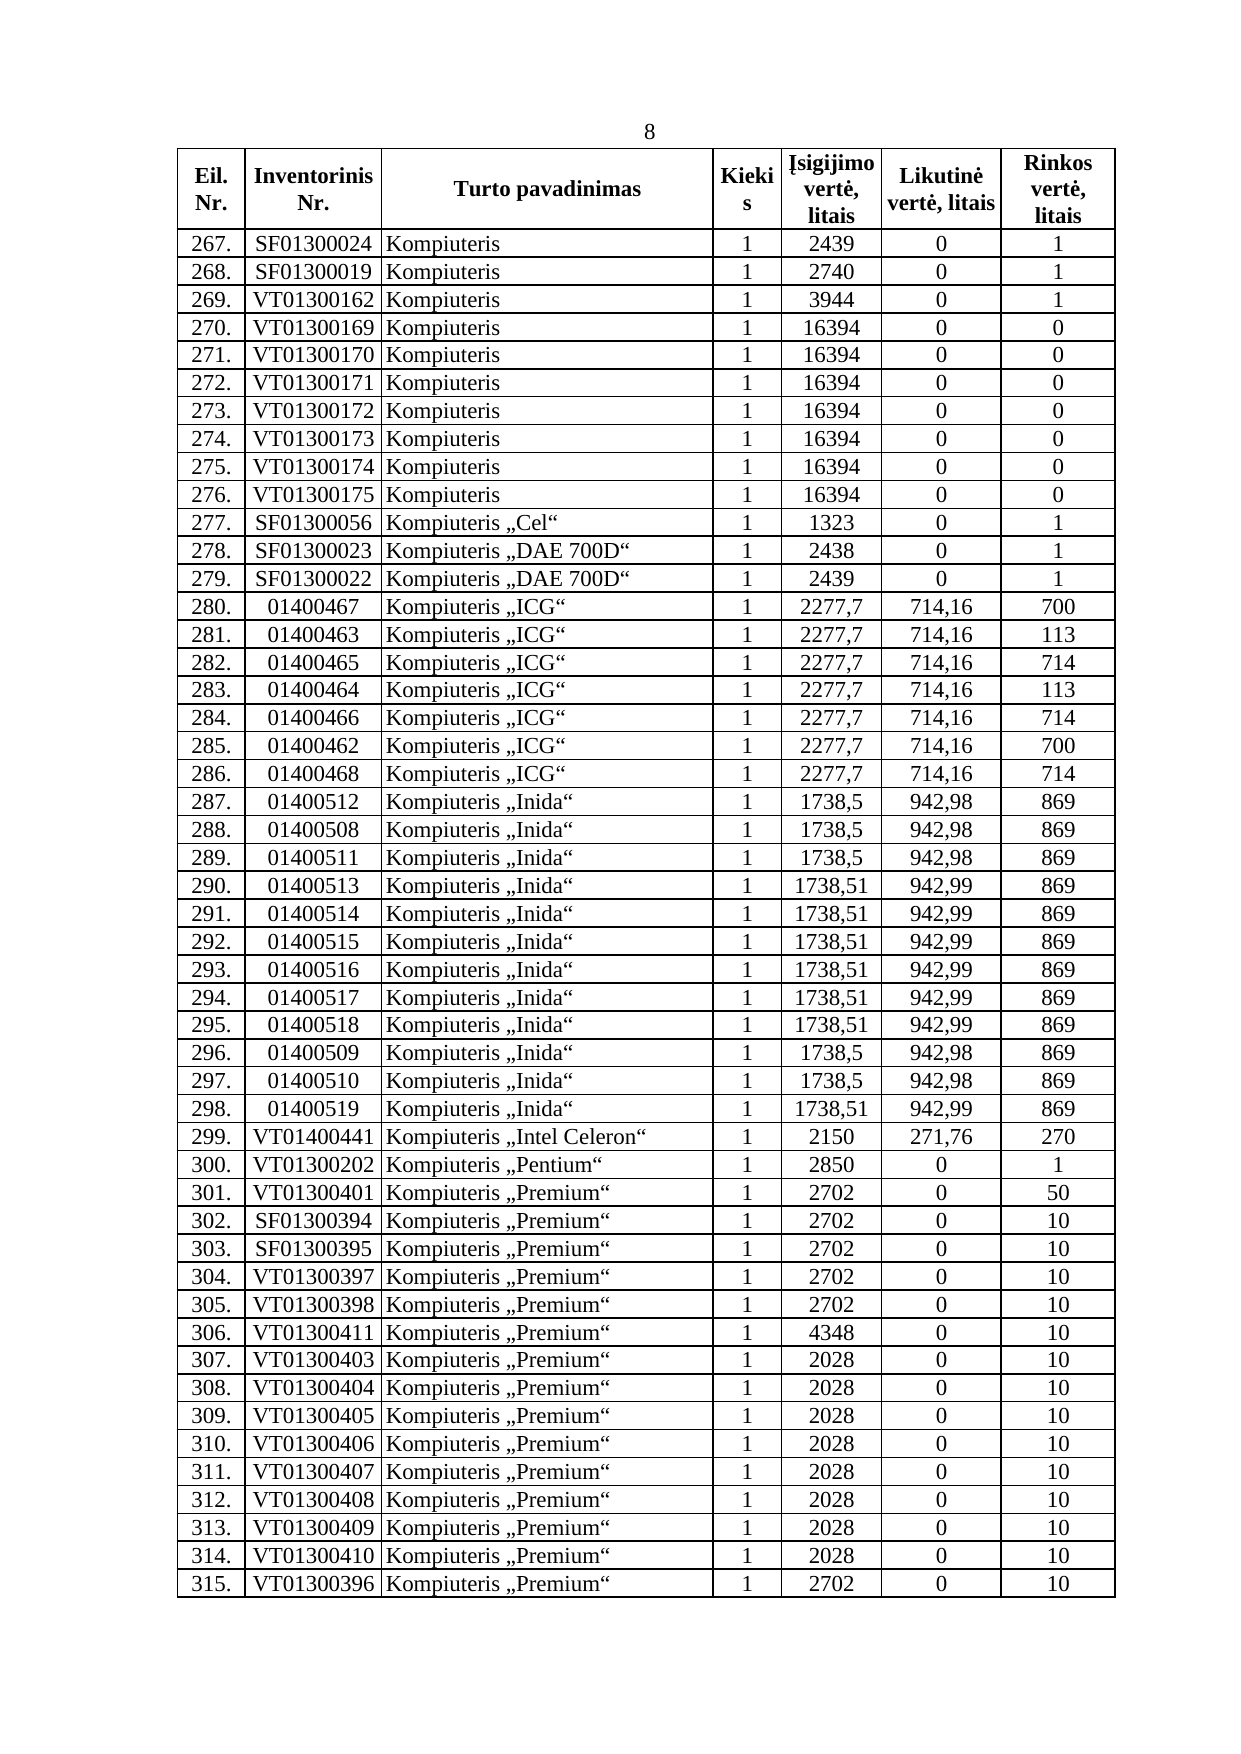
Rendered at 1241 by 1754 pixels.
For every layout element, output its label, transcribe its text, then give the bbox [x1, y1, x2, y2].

table_header Likutinė vertė, litais [882, 149, 1000, 228]
table_cell 290. [178, 872, 244, 898]
table_cell 1 [714, 677, 781, 703]
table_cell 0 [882, 1514, 1000, 1540]
table_cell Kompiuteris „ICG“ [382, 649, 712, 675]
table_cell 16394 [782, 397, 881, 424]
table_cell 942,99 [882, 872, 1000, 898]
table_cell 1 [714, 1067, 781, 1094]
table_cell 301. [178, 1179, 244, 1205]
table_cell VT01300397 [246, 1263, 381, 1289]
table_cell 01400511 [246, 844, 381, 870]
table_cell 0 [882, 342, 1000, 368]
table_cell 1 [714, 1347, 781, 1373]
table_cell 1738,51 [782, 872, 881, 898]
table_cell 1 [1002, 286, 1114, 312]
table_cell 0 [882, 1375, 1000, 1401]
table_cell 0 [882, 1263, 1000, 1289]
table_cell 942,99 [882, 956, 1000, 982]
table_cell 273. [178, 397, 244, 424]
table_cell 1 [714, 1095, 781, 1122]
table_cell Kompiuteris „Premium“ [382, 1486, 712, 1512]
table_cell Kompiuteris [382, 286, 712, 312]
table_cell 0 [1002, 425, 1114, 452]
table_cell 2028 [782, 1430, 881, 1457]
table_cell Kompiuteris „Inida“ [382, 956, 712, 982]
table_cell 869 [1002, 1040, 1114, 1066]
table_cell 869 [1002, 928, 1114, 954]
table_cell 1 [714, 984, 781, 1010]
table_cell 281. [178, 621, 244, 647]
table_cell 284. [178, 705, 244, 731]
table_cell 01400514 [246, 900, 381, 926]
table_cell 0 [882, 1319, 1000, 1345]
table_cell 10 [1002, 1514, 1114, 1540]
table_cell 700 [1002, 593, 1114, 619]
table_cell 2028 [782, 1542, 881, 1568]
table_cell 1 [714, 1040, 781, 1066]
table_cell 1 [714, 593, 781, 619]
table_cell VT01300396 [246, 1570, 381, 1596]
table_cell VT01300406 [246, 1430, 381, 1457]
table_cell 1738,51 [782, 928, 881, 954]
table_cell Kompiuteris [382, 230, 712, 256]
table_cell Kompiuteris „Intel Celeron“ [382, 1123, 712, 1149]
table_cell 0 [882, 258, 1000, 284]
table_cell 2028 [782, 1458, 881, 1484]
table_cell 1 [714, 230, 781, 256]
table_cell 10 [1002, 1263, 1114, 1289]
table_cell VT01300172 [246, 397, 381, 424]
table_cell 0 [882, 1430, 1000, 1457]
table_cell VT01300409 [246, 1514, 381, 1540]
table_cell 942,99 [882, 900, 1000, 926]
table_cell 869 [1002, 900, 1114, 926]
table_cell VT01300170 [246, 342, 381, 368]
table_cell Kompiuteris „Inida“ [382, 984, 712, 1010]
table_cell 2438 [782, 537, 881, 563]
table_cell 1738,5 [782, 844, 881, 870]
table_cell 4348 [782, 1319, 881, 1345]
table_cell 10 [1002, 1542, 1114, 1568]
table_cell 1 [714, 732, 781, 759]
table_cell 0 [882, 565, 1000, 591]
table_cell 297. [178, 1067, 244, 1094]
table_cell 0 [1002, 370, 1114, 396]
table_cell 1 [714, 509, 781, 535]
table_cell 01400462 [246, 732, 381, 759]
table_cell 2702 [782, 1235, 881, 1261]
table_cell VT01300174 [246, 453, 381, 479]
table_cell 1 [714, 1207, 781, 1233]
table_cell 869 [1002, 956, 1114, 982]
table_header Kiekis [714, 149, 781, 228]
table_cell Kompiuteris „Premium“ [382, 1458, 712, 1484]
table_cell 2277,7 [782, 677, 881, 703]
table_cell 270 [1002, 1123, 1114, 1149]
table_cell 1738,5 [782, 1067, 881, 1094]
table_cell 0 [882, 397, 1000, 424]
table_cell 942,98 [882, 816, 1000, 842]
table_cell 1 [714, 370, 781, 396]
table_cell 287. [178, 788, 244, 814]
table_cell 2150 [782, 1123, 881, 1149]
table_cell 942,99 [882, 1095, 1000, 1122]
table_cell 269. [178, 286, 244, 312]
table_cell 1 [714, 760, 781, 787]
table_cell 2702 [782, 1291, 881, 1317]
table_cell 1 [714, 788, 781, 814]
table_cell VT01300410 [246, 1542, 381, 1568]
table_cell 1 [1002, 509, 1114, 535]
table_cell 2277,7 [782, 593, 881, 619]
table_cell 3944 [782, 286, 881, 312]
table_cell 271,76 [882, 1123, 1000, 1149]
table_cell 869 [1002, 816, 1114, 842]
table_cell 714 [1002, 760, 1114, 787]
table_cell 1 [714, 342, 781, 368]
table_cell 268. [178, 258, 244, 284]
table_cell 1 [714, 1235, 781, 1261]
table_cell Kompiuteris „Inida“ [382, 872, 712, 898]
table_cell 2028 [782, 1514, 881, 1540]
table_cell 1738,5 [782, 816, 881, 842]
table_cell Kompiuteris „Inida“ [382, 928, 712, 954]
table_cell 1 [714, 565, 781, 591]
table_cell 270. [178, 314, 244, 340]
table_header Inventorinis Nr. [246, 149, 381, 228]
table_cell Kompiuteris „Inida“ [382, 788, 712, 814]
table_cell 50 [1002, 1179, 1114, 1205]
table_cell Kompiuteris „Premium“ [382, 1542, 712, 1568]
table_cell 01400517 [246, 984, 381, 1010]
table_cell 1 [714, 1542, 781, 1568]
table_cell 303. [178, 1235, 244, 1261]
table_cell 295. [178, 1012, 244, 1038]
table_cell 0 [882, 286, 1000, 312]
table_cell Kompiuteris „Premium“ [382, 1402, 712, 1429]
table_cell Kompiuteris „Premium“ [382, 1235, 712, 1261]
table_cell 1 [1002, 565, 1114, 591]
table_cell 315. [178, 1570, 244, 1596]
table_cell Kompiuteris „Premium“ [382, 1430, 712, 1457]
table_cell 2439 [782, 565, 881, 591]
table_cell 2277,7 [782, 621, 881, 647]
table_cell Kompiuteris [382, 314, 712, 340]
table_cell 714,16 [882, 621, 1000, 647]
table_cell 1 [714, 1375, 781, 1401]
table_cell 10 [1002, 1458, 1114, 1484]
table_cell 714 [1002, 705, 1114, 731]
table_cell Kompiuteris „Inida“ [382, 1012, 712, 1038]
table_cell 271. [178, 342, 244, 368]
table_cell 113 [1002, 677, 1114, 703]
table_cell 0 [882, 453, 1000, 479]
table_cell 291. [178, 900, 244, 926]
table_cell 308. [178, 1375, 244, 1401]
table_cell 296. [178, 1040, 244, 1066]
table_cell 1 [714, 649, 781, 675]
table_cell 277. [178, 509, 244, 535]
table_cell 0 [1002, 453, 1114, 479]
table_cell 01400509 [246, 1040, 381, 1066]
table_cell 1 [714, 1151, 781, 1177]
table_header Eil. Nr. [178, 149, 244, 228]
table_cell 01400519 [246, 1095, 381, 1122]
table_cell 309. [178, 1402, 244, 1429]
table_cell 1 [714, 621, 781, 647]
table_cell 1 [714, 1291, 781, 1317]
table_cell 942,99 [882, 984, 1000, 1010]
table_cell 286. [178, 760, 244, 787]
table_cell 942,99 [882, 1012, 1000, 1038]
table_cell 0 [882, 1570, 1000, 1596]
table_cell VT01300171 [246, 370, 381, 396]
table_cell 16394 [782, 481, 881, 507]
table_cell SF01300022 [246, 565, 381, 591]
table_cell 869 [1002, 1012, 1114, 1038]
table_cell 10 [1002, 1570, 1114, 1596]
table_cell 1738,5 [782, 1040, 881, 1066]
table_cell 869 [1002, 1067, 1114, 1094]
table_cell VT01300408 [246, 1486, 381, 1512]
table_cell 1 [714, 1012, 781, 1038]
table_cell 0 [882, 1207, 1000, 1233]
table_cell 942,98 [882, 1067, 1000, 1094]
table_cell 1 [714, 1570, 781, 1596]
table_cell 285. [178, 732, 244, 759]
table_cell 1 [714, 1319, 781, 1345]
table_cell 2702 [782, 1179, 881, 1205]
table_cell VT01300403 [246, 1347, 381, 1373]
table_cell 869 [1002, 844, 1114, 870]
table_cell 1 [714, 397, 781, 424]
table_cell 01400513 [246, 872, 381, 898]
table_cell 10 [1002, 1486, 1114, 1512]
table_cell 10 [1002, 1430, 1114, 1457]
table_cell 2028 [782, 1375, 881, 1401]
table_cell VT01300169 [246, 314, 381, 340]
table_cell 275. [178, 453, 244, 479]
table_cell 0 [882, 314, 1000, 340]
table_cell 869 [1002, 872, 1114, 898]
table_cell 0 [1002, 397, 1114, 424]
table_cell 267. [178, 230, 244, 256]
table_cell 0 [882, 1402, 1000, 1429]
table_cell 1 [1002, 1151, 1114, 1177]
table_cell 1 [714, 1402, 781, 1429]
table_cell VT01300401 [246, 1179, 381, 1205]
table_cell 1738,5 [782, 788, 881, 814]
table_cell 1 [714, 956, 781, 982]
table_cell 1323 [782, 509, 881, 535]
table_cell Kompiuteris „Cel“ [382, 509, 712, 535]
table_cell SF01300056 [246, 509, 381, 535]
table_cell Kompiuteris [382, 481, 712, 507]
table_cell 2702 [782, 1570, 881, 1596]
table_cell 2850 [782, 1151, 881, 1177]
table_cell 01400468 [246, 760, 381, 787]
table_cell 714,16 [882, 649, 1000, 675]
table_cell 310. [178, 1430, 244, 1457]
table_cell 714,16 [882, 677, 1000, 703]
table_cell 01400510 [246, 1067, 381, 1094]
table_cell 1738,51 [782, 1012, 881, 1038]
table_cell 16394 [782, 453, 881, 479]
table_cell 714 [1002, 649, 1114, 675]
table_cell 1 [714, 481, 781, 507]
table_cell Kompiuteris „Premium“ [382, 1514, 712, 1540]
table_cell Kompiuteris „Premium“ [382, 1347, 712, 1373]
table_cell 0 [882, 537, 1000, 563]
table_cell 2277,7 [782, 732, 881, 759]
table_cell 2277,7 [782, 649, 881, 675]
table_cell Kompiuteris „Pentium“ [382, 1151, 712, 1177]
table_cell SF01300019 [246, 258, 381, 284]
table_cell 0 [882, 1458, 1000, 1484]
table_cell 1 [714, 1123, 781, 1149]
table_cell Kompiuteris „ICG“ [382, 593, 712, 619]
table_cell Kompiuteris „ICG“ [382, 621, 712, 647]
table_cell Kompiuteris [382, 258, 712, 284]
table_cell Kompiuteris [382, 425, 712, 452]
table_cell 1 [714, 453, 781, 479]
table_cell 280. [178, 593, 244, 619]
table_cell 10 [1002, 1375, 1114, 1401]
table_cell 299. [178, 1123, 244, 1149]
table_cell 0 [882, 1347, 1000, 1373]
table_cell 283. [178, 677, 244, 703]
table_cell 1 [1002, 230, 1114, 256]
table_cell 1 [714, 1263, 781, 1289]
table_cell 313. [178, 1514, 244, 1540]
table_cell VT01300202 [246, 1151, 381, 1177]
table_cell 10 [1002, 1291, 1114, 1317]
table_cell 304. [178, 1263, 244, 1289]
table_cell 2028 [782, 1347, 881, 1373]
table_cell 1 [714, 844, 781, 870]
table_cell 298. [178, 1095, 244, 1122]
table_cell Kompiuteris „Premium“ [382, 1207, 712, 1233]
table_cell 700 [1002, 732, 1114, 759]
table_cell Kompiuteris [382, 397, 712, 424]
table_cell 869 [1002, 788, 1114, 814]
table_cell 01400515 [246, 928, 381, 954]
table_cell 0 [882, 370, 1000, 396]
table_cell Kompiuteris „Inida“ [382, 900, 712, 926]
table_cell 2439 [782, 230, 881, 256]
table_cell 01400464 [246, 677, 381, 703]
table_cell 282. [178, 649, 244, 675]
table_cell 10 [1002, 1402, 1114, 1429]
table_cell 1 [714, 425, 781, 452]
table_cell 942,98 [882, 844, 1000, 870]
table_header Turto pavadinimas [382, 149, 712, 228]
table_cell VT01300405 [246, 1402, 381, 1429]
table_cell 311. [178, 1458, 244, 1484]
table_cell 292. [178, 928, 244, 954]
table_cell Kompiuteris „Inida“ [382, 1095, 712, 1122]
table_header Įsigijimo vertė, litais [782, 149, 881, 228]
table_cell 869 [1002, 984, 1114, 1010]
table_cell Kompiuteris „Premium“ [382, 1570, 712, 1596]
table_cell 1738,51 [782, 956, 881, 982]
table_cell 10 [1002, 1235, 1114, 1261]
table_cell 1 [714, 1430, 781, 1457]
table_cell 0 [882, 1179, 1000, 1205]
table_cell 1 [714, 928, 781, 954]
table_cell Kompiuteris „DAE 700D“ [382, 565, 712, 591]
table_cell 293. [178, 956, 244, 982]
table_cell 2028 [782, 1486, 881, 1512]
table_cell 714,16 [882, 760, 1000, 787]
table_cell 01400516 [246, 956, 381, 982]
table_cell 300. [178, 1151, 244, 1177]
table_cell 0 [1002, 481, 1114, 507]
table_cell 10 [1002, 1319, 1114, 1345]
table_cell 714,16 [882, 593, 1000, 619]
table_cell 302. [178, 1207, 244, 1233]
table_cell 1 [714, 900, 781, 926]
table_header Rinkos vertė, litais [1002, 149, 1114, 228]
table_cell 279. [178, 565, 244, 591]
table_cell 294. [178, 984, 244, 1010]
table_cell 288. [178, 816, 244, 842]
table_cell 1 [714, 1514, 781, 1540]
table_cell 272. [178, 370, 244, 396]
table_cell VT01400441 [246, 1123, 381, 1149]
table_cell Kompiuteris „Inida“ [382, 844, 712, 870]
table_cell 0 [882, 481, 1000, 507]
table_cell 2028 [782, 1402, 881, 1429]
table_cell 16394 [782, 314, 881, 340]
table_cell 1 [714, 816, 781, 842]
table_cell 01400466 [246, 705, 381, 731]
table_cell 276. [178, 481, 244, 507]
table_cell 1738,51 [782, 984, 881, 1010]
table_cell 0 [882, 425, 1000, 452]
table_cell 305. [178, 1291, 244, 1317]
table_cell 1 [714, 1179, 781, 1205]
table_cell Kompiuteris „Premium“ [382, 1263, 712, 1289]
table_cell 1 [714, 872, 781, 898]
table_cell 10 [1002, 1207, 1114, 1233]
table_cell VT01300162 [246, 286, 381, 312]
table_cell 1738,51 [782, 1095, 881, 1122]
table_cell 1 [714, 314, 781, 340]
table_cell SF01300394 [246, 1207, 381, 1233]
table_cell 2702 [782, 1207, 881, 1233]
table_cell 289. [178, 844, 244, 870]
table_cell 2277,7 [782, 705, 881, 731]
table_cell 16394 [782, 425, 881, 452]
table_cell 314. [178, 1542, 244, 1568]
table_cell 01400467 [246, 593, 381, 619]
table_cell 2277,7 [782, 760, 881, 787]
table_cell 113 [1002, 621, 1114, 647]
table_cell 1738,51 [782, 900, 881, 926]
table_cell Kompiuteris „ICG“ [382, 760, 712, 787]
table_cell 01400518 [246, 1012, 381, 1038]
table_cell Kompiuteris „ICG“ [382, 677, 712, 703]
table_cell 942,98 [882, 1040, 1000, 1066]
table_cell Kompiuteris „Inida“ [382, 1067, 712, 1094]
table_cell 1 [714, 286, 781, 312]
table_cell Kompiuteris „Premium“ [382, 1179, 712, 1205]
table_cell 0 [882, 509, 1000, 535]
table_cell 1 [714, 537, 781, 563]
table_cell 1 [1002, 258, 1114, 284]
table_cell Kompiuteris „Premium“ [382, 1291, 712, 1317]
table_cell Kompiuteris „Premium“ [382, 1319, 712, 1345]
table_cell VT01300411 [246, 1319, 381, 1345]
table_cell 1 [714, 705, 781, 731]
table_cell 0 [882, 1486, 1000, 1512]
table_cell 2740 [782, 258, 881, 284]
table_cell Kompiuteris „Inida“ [382, 816, 712, 842]
table_cell VT01300398 [246, 1291, 381, 1317]
table_cell 714,16 [882, 732, 1000, 759]
table_cell Kompiuteris „ICG“ [382, 732, 712, 759]
table_cell SF01300395 [246, 1235, 381, 1261]
table_cell VT01300175 [246, 481, 381, 507]
table_cell 0 [882, 1235, 1000, 1261]
table_cell 312. [178, 1486, 244, 1512]
table_cell Kompiuteris „DAE 700D“ [382, 537, 712, 563]
table_cell 278. [178, 537, 244, 563]
table_cell 16394 [782, 342, 881, 368]
table_cell Kompiuteris [382, 370, 712, 396]
table_cell 01400463 [246, 621, 381, 647]
table_cell 2702 [782, 1263, 881, 1289]
table_cell SF01300024 [246, 230, 381, 256]
table_cell 1 [714, 1486, 781, 1512]
table_cell 0 [882, 1542, 1000, 1568]
table_cell Kompiuteris „Inida“ [382, 1040, 712, 1066]
table_cell 01400465 [246, 649, 381, 675]
table_cell 0 [882, 1151, 1000, 1177]
table_cell 942,98 [882, 788, 1000, 814]
table_cell VT01300404 [246, 1375, 381, 1401]
table_cell VT01300407 [246, 1458, 381, 1484]
table_cell 0 [1002, 342, 1114, 368]
table_cell Kompiuteris [382, 342, 712, 368]
table_cell 10 [1002, 1347, 1114, 1373]
table_cell 01400508 [246, 816, 381, 842]
table_cell 1 [714, 258, 781, 284]
table_cell 1 [714, 1458, 781, 1484]
table_cell Kompiuteris „Premium“ [382, 1375, 712, 1401]
table_cell 869 [1002, 1095, 1114, 1122]
table_cell VT01300173 [246, 425, 381, 452]
table_cell 942,99 [882, 928, 1000, 954]
table_cell 01400512 [246, 788, 381, 814]
table_cell 1 [1002, 537, 1114, 563]
table_cell 0 [1002, 314, 1114, 340]
table_cell 274. [178, 425, 244, 452]
table_cell 714,16 [882, 705, 1000, 731]
table_cell 0 [882, 230, 1000, 256]
table_cell 16394 [782, 370, 881, 396]
table_cell 306. [178, 1319, 244, 1345]
table_cell Kompiuteris „ICG“ [382, 705, 712, 731]
table_cell SF01300023 [246, 537, 381, 563]
table_cell 307. [178, 1347, 244, 1373]
table_cell 0 [882, 1291, 1000, 1317]
table_cell Kompiuteris [382, 453, 712, 479]
